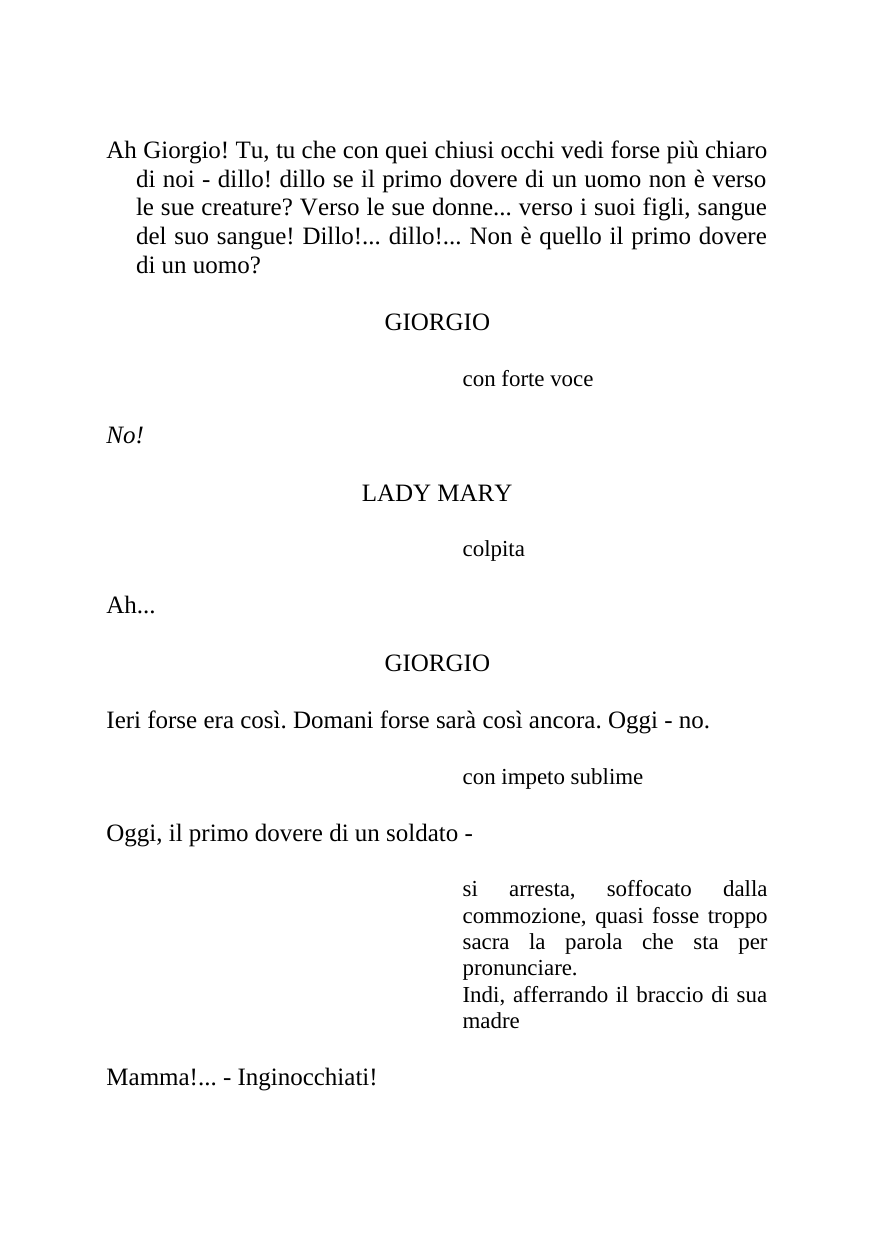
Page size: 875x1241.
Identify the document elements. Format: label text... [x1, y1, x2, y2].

text Ieri forse era così. Domani forse sarà così ancora. Oggi - no. [106, 705, 768, 734]
text Ah Giorgio! Tu, tu che con quei chiusi occhi vedi forse più chiaro di noi - dillo! dillo se il primo dovere di un uomo non è verso le sue creature? Verso le sue donne... verso i suoi figli, sangue del suo sangue! Dillo!... dillo!... Non è quello il primo dovere di un uomo? [106, 135, 768, 279]
text LADY MARY [106, 478, 768, 506]
text Oggi, il primo dovere di un soldato - [106, 818, 768, 847]
text Mamma!... - Inginocchiati! [106, 1062, 768, 1091]
text colpita [462, 535, 768, 561]
text si arresta, soffocato dalla commozione, quasi fosse troppo sacra la parola che sta per pronunciare. [462, 875, 768, 981]
text con impeto sublime [462, 763, 768, 789]
text GIORGIO [106, 307, 768, 336]
text Ah... [106, 590, 768, 619]
text con forte voce [462, 365, 768, 391]
text GIORGIO [106, 648, 768, 676]
text Indi, afferrando il braccio di sua madre [462, 981, 768, 1033]
text No! [106, 420, 768, 449]
